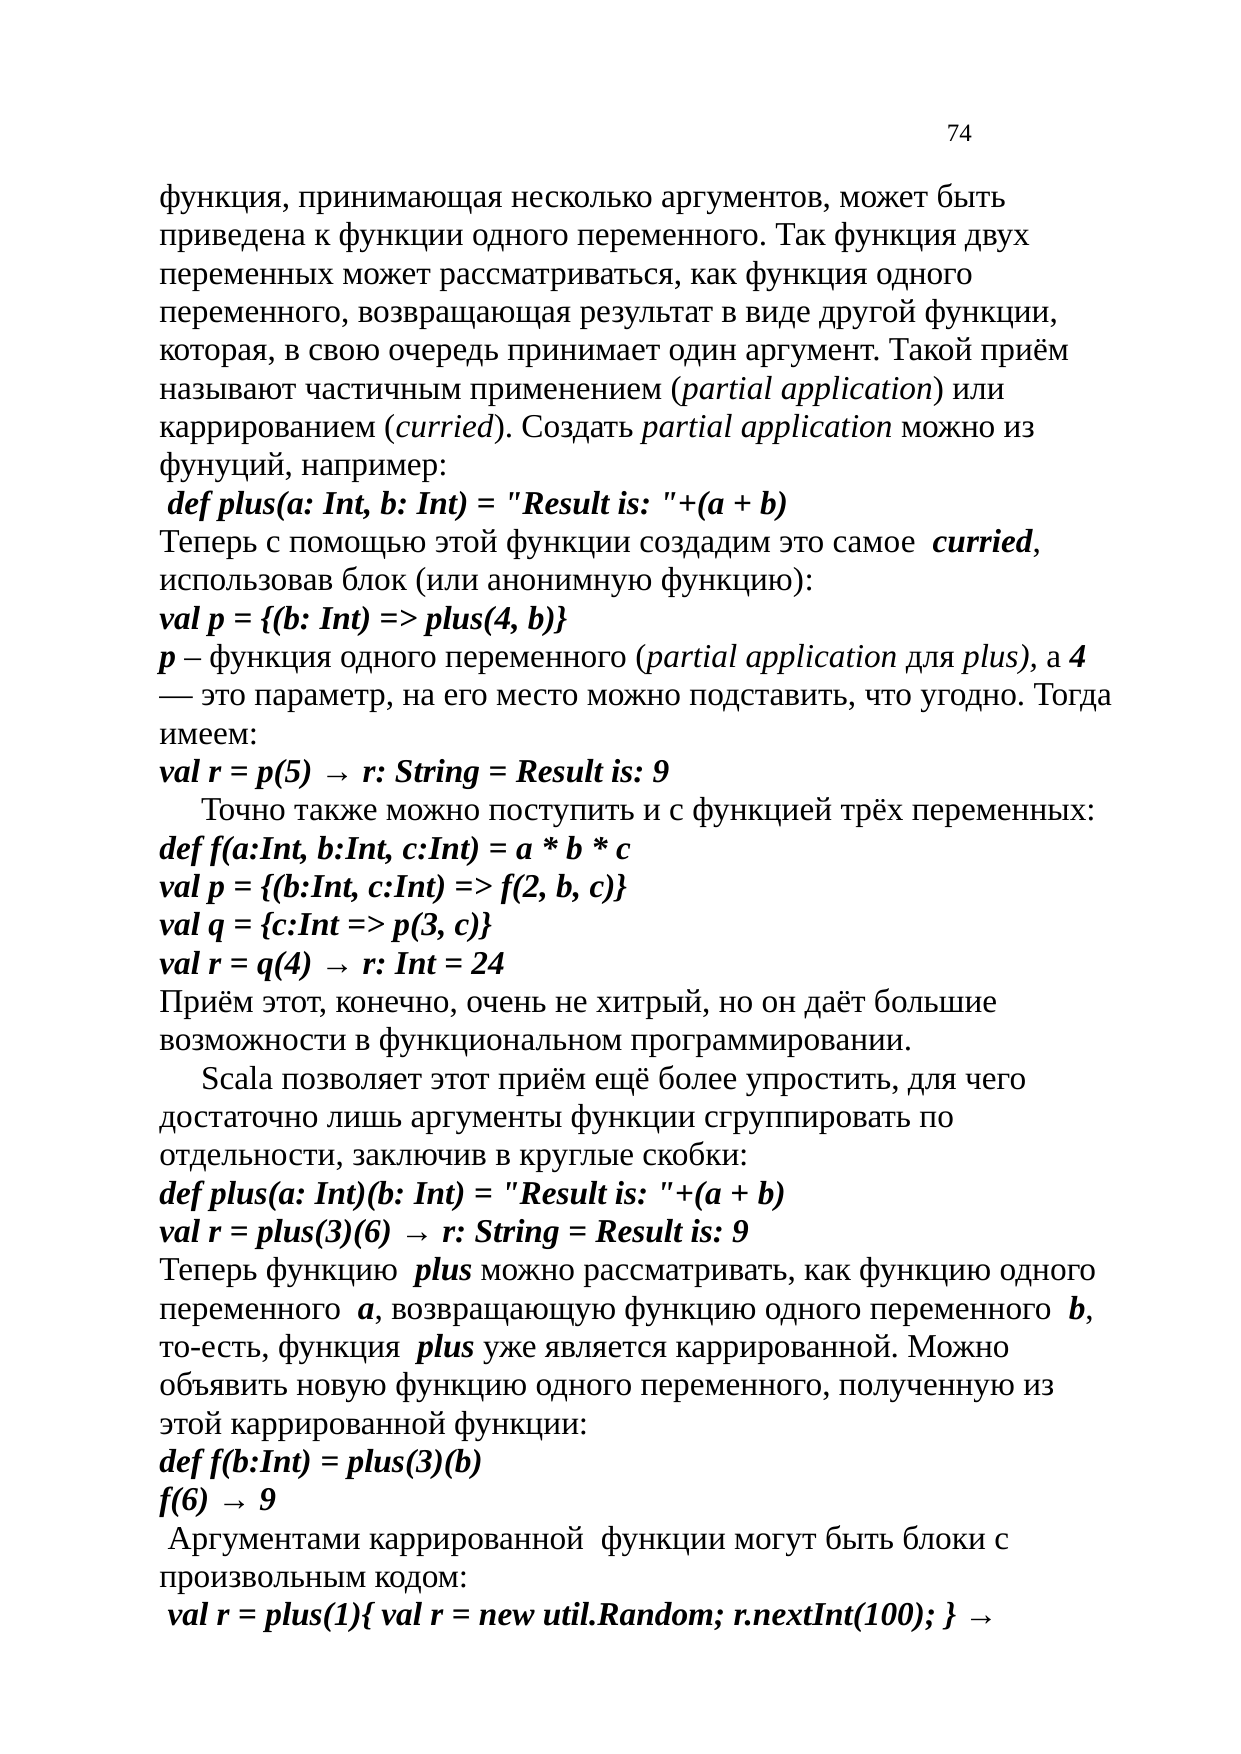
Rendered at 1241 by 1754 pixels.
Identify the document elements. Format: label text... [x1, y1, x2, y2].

text val r = plus(3)(6) → r: String = Result is: 9 [159, 1211, 1122, 1250]
text p – функция одного переменного (partial application для plus), а 4 — это параметр, на его место можно подставить, что угодно. Тогда имеем: [159, 636, 1122, 751]
text Scala позволяет этот приём ещё более упростить, для чего достаточно лишь аргументы функции сгруппировать по отдельности, заключив в круглые скобки: [159, 1058, 1122, 1173]
text функция, принимающая несколько аргументов, может быть приведена к функции одного переменного. Так функция двух переменных может рассматриваться, как функция одного переменного, возвращающая результат в виде другой функции, которая, в свою очередь принимает один аргумент. Такой приём называют частичным применением (partial application) или каррированием (curried). Создать partial application можно из фунуций, например: [159, 176, 1122, 483]
text Теперь с помощью этой функции создадим это самое curried, использовав блок (или анонимную функцию): [159, 521, 1122, 598]
text Аргументами каррированной функции могут быть блоки с произвольным кодом: [159, 1518, 1122, 1595]
text val r = q(4) → r: Int = 24 [159, 943, 1122, 981]
text val r = p(5) → r: String = Result is: 9 [159, 751, 1122, 790]
text Приём этот, конечно, очень не хитрый, но он даёт большие возможности в функциональном программировании. [159, 981, 1122, 1058]
text f(6) → 9 [159, 1480, 1122, 1518]
text Точно также можно поступить и с функцией трёх переменных: [159, 790, 1122, 828]
text def f(a:Int, b:Int, c:Int) = a * b * c [159, 828, 1122, 866]
text def plus(a: Int)(b: Int) = "Result is: "+(a + b) [159, 1173, 1122, 1211]
text val p = {(b:Int, c:Int) => f(2, b, c)} [159, 866, 1122, 905]
text Теперь функцию plus можно рассматривать, как функцию одного переменного a, возвращающую функцию одного переменного b, то-есть, функция plus уже является каррированной. Можно объявить новую функцию одного переменного, полученную из этой каррированной функции: [159, 1250, 1122, 1441]
text val q = {c:Int => p(3, c)} [159, 905, 1122, 943]
text def plus(a: Int, b: Int) = "Result is: "+(a + b) [159, 483, 1122, 521]
text val p = {(b: Int) => plus(4, b)} [159, 598, 1122, 636]
text val r = plus(1){ val r = new util.Random; r.nextInt(100); } → [159, 1595, 1122, 1633]
text def f(b:Int) = plus(3)(b) [159, 1441, 1122, 1480]
